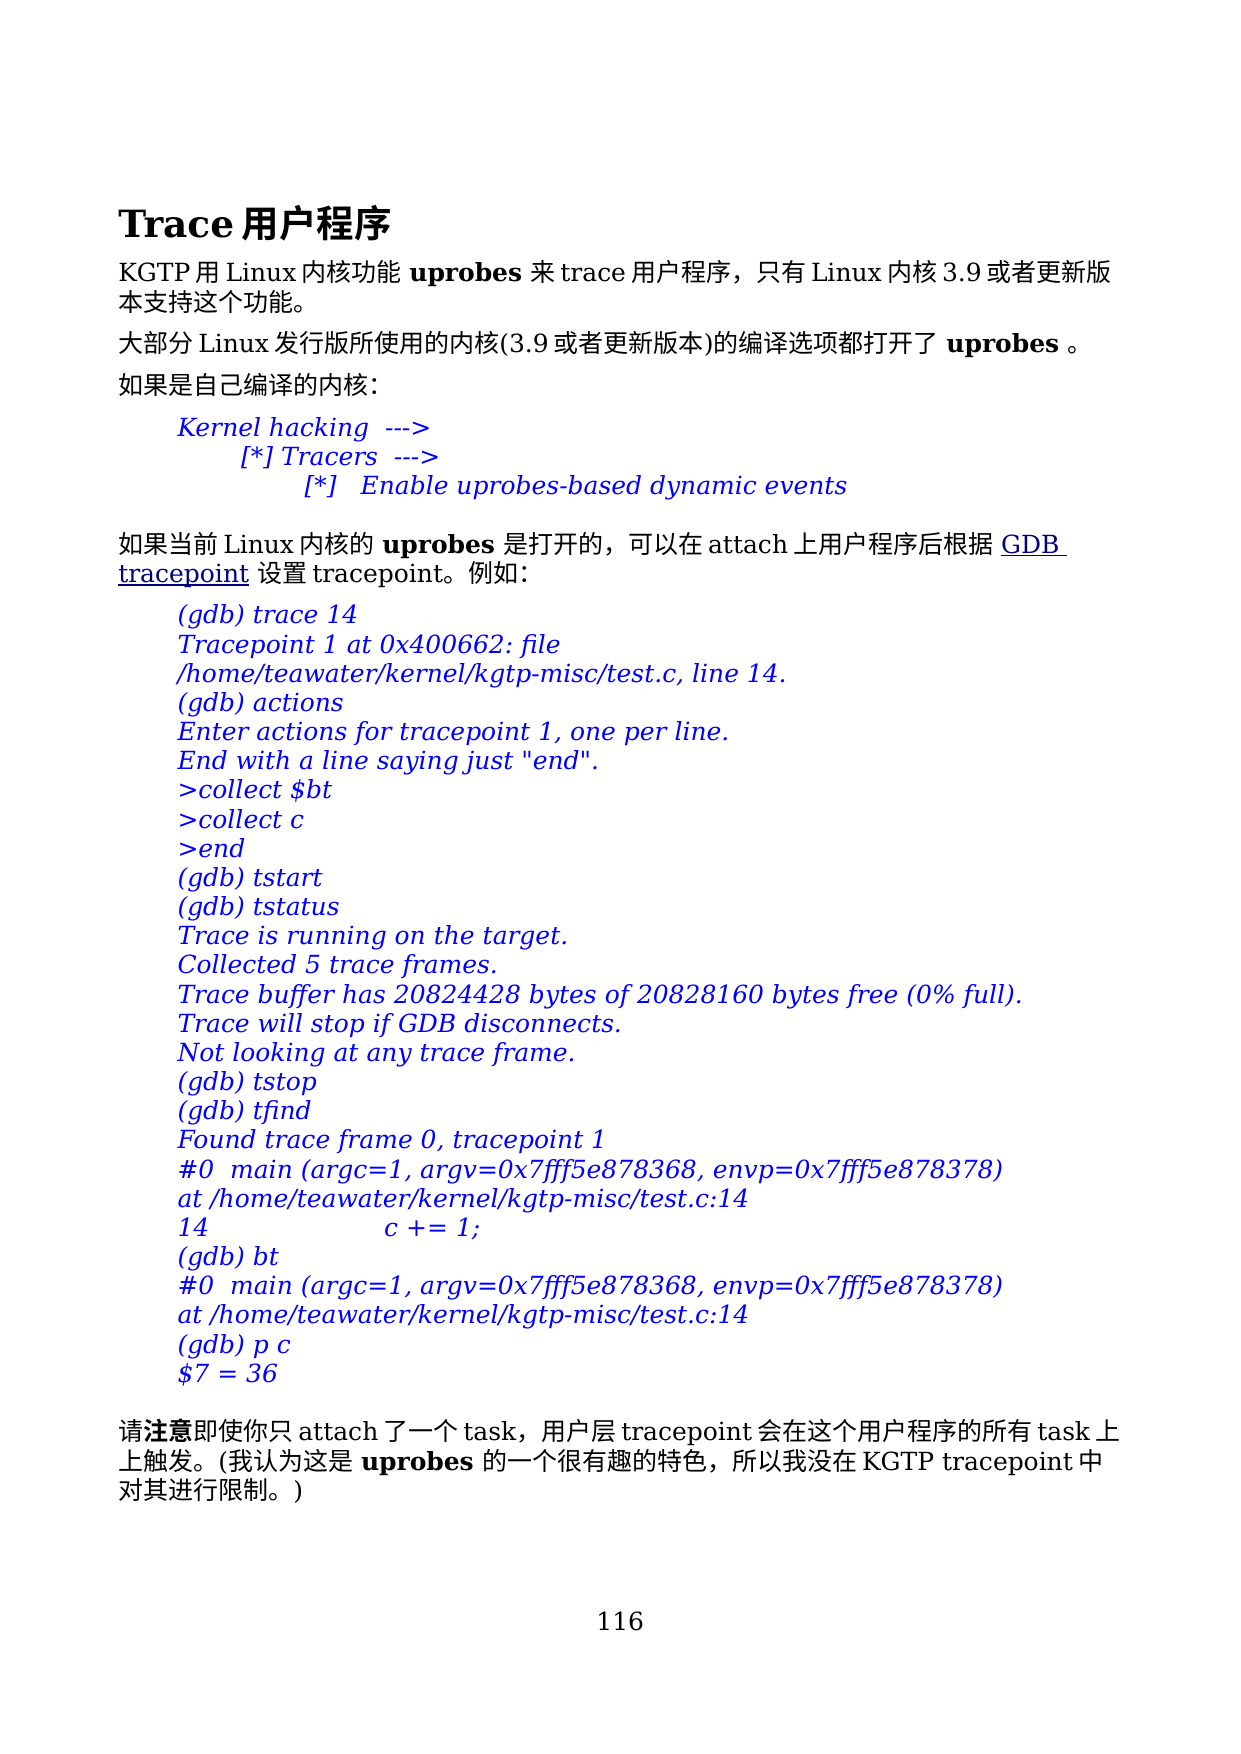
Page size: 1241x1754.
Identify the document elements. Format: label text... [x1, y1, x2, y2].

text (gdb) actions [177, 688, 1063, 717]
text #0 main (argc=1, argv=0x7fff5e878368, envp=0x7fff5e878378) at /home/teawater/kernel/kgtp-misc/test.c:14 [177, 1271, 1063, 1330]
text (gdb) p c [177, 1330, 1063, 1359]
text (gdb) tfind [177, 1096, 1063, 1126]
text Tracepoint 1 at 0x400662: file /home/teawater/kernel/kgtp-misc/test.c, line 14. [177, 630, 1063, 688]
text >collect $bt [177, 776, 1063, 805]
text End with a line saying just "end". [177, 746, 1063, 776]
text KGTP用Linux内核功能 uprobes 来trace用户程序，只有Linux内核3.9或者更新版本支持这个功能。 [118, 258, 1122, 317]
text (gdb) tstop [177, 1067, 1063, 1096]
text Kernel hacking ---> [177, 413, 1063, 442]
text #0 main (argc=1, argv=0x7fff5e878368, envp=0x7fff5e878378) at /home/teawater/kernel/kgtp-misc/test.c:14 [177, 1155, 1063, 1213]
text Not looking at any trace frame. [177, 1038, 1063, 1067]
text Trace buffer has 20824428 bytes of 20828160 bytes free (0% full). [177, 980, 1063, 1009]
text Enter actions for tracepoint 1, one per line. [177, 717, 1063, 746]
text [*] Tracers ---> [177, 442, 1063, 471]
text 如果是自己编译的内核： [118, 371, 1122, 400]
text Trace will stop if GDB disconnects. [177, 1009, 1063, 1038]
text 如果当前Linux内核的 uprobes 是打开的，可以在attach上用户程序后根据 GDB tracepoint 设置tracepoint。例如： [118, 529, 1122, 588]
text [*] Enable uprobes-based dynamic events [177, 471, 1063, 500]
text >end [177, 834, 1063, 863]
text Found trace frame 0, tracepoint 1 [177, 1126, 1063, 1155]
text Collected 5 trace frames. [177, 951, 1063, 980]
text 大部分Linux发行版所使用的内核(3.9或者更新版本)的编译选项都打开了 uprobes 。 [118, 329, 1122, 359]
text >collect c [177, 805, 1063, 834]
text (gdb) trace 14 [177, 601, 1063, 630]
text (gdb) bt [177, 1242, 1063, 1271]
text (gdb) tstart [177, 863, 1063, 892]
text 请注意即使你只attach了一个task，用户层tracepoint会在这个用户程序的所有task上上触发。(我认为这是 uprobes 的一个很有趣的特色，所以我没在KGTP tracepoint中对其进行限制。) [118, 1417, 1122, 1505]
text (gdb) tstatus [177, 892, 1063, 921]
text Trace is running on the target. [177, 921, 1063, 951]
subtitle Trace用户程序 [118, 202, 1122, 246]
text $7 = 36 [177, 1359, 1063, 1388]
text 14 c += 1; [177, 1213, 1063, 1242]
